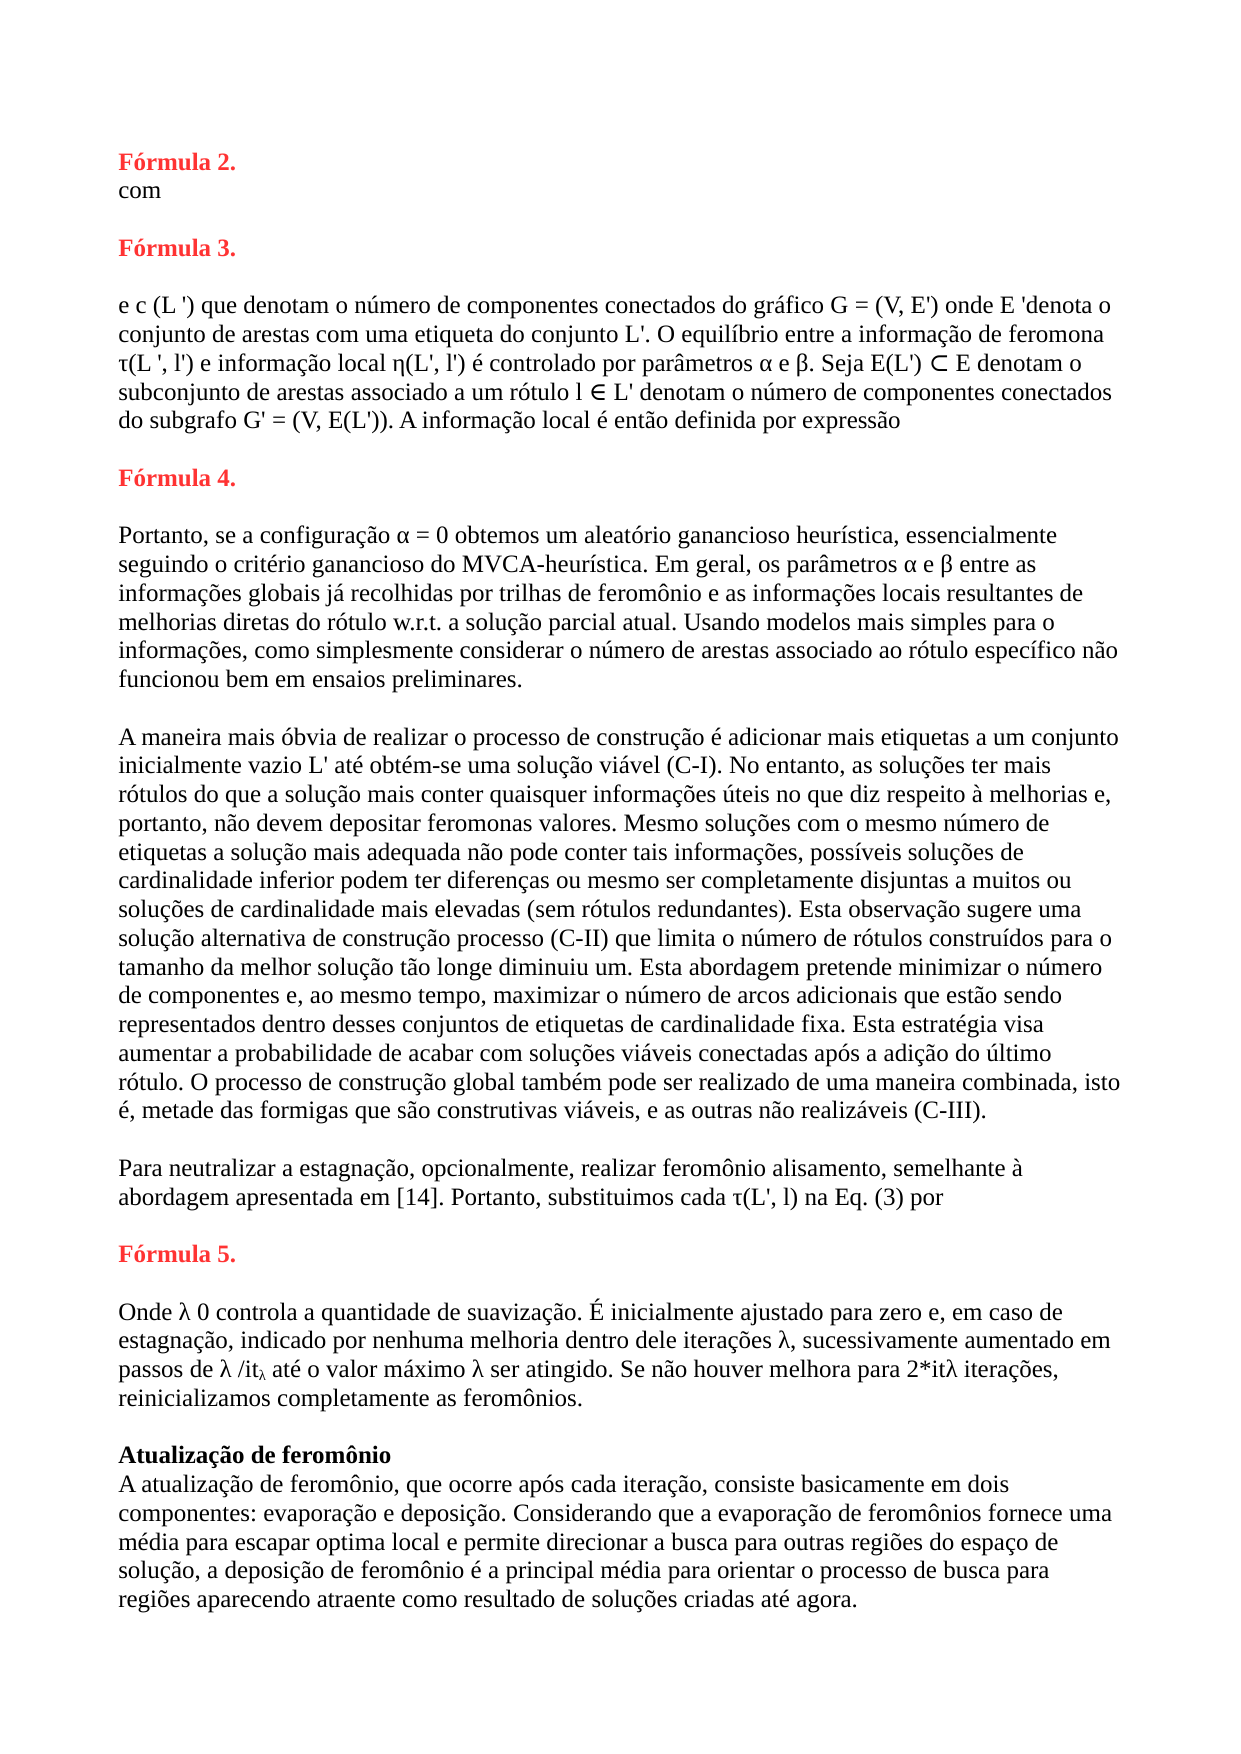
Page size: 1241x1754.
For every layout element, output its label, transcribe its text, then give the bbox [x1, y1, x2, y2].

text com [118, 176, 1122, 204]
text Para neutralizar a estagnação, opcionalmente, realizar feromônio alisamento, semelhante à abordagem apresentada em [14]. Portanto, substituimos cada τ(L', l) na Eq. (3) por [118, 1153, 1122, 1211]
text e c (L ') que denotam o número de componentes conectados do gráfico G = (V, E') onde E 'denota o conjunto de arestas com uma etiqueta do conjunto L'. O equilíbrio entre a informação de feromona τ(L ', l') e informação local η(L', l') é controlado por parâmetros α e β. Seja E(L') ⊂ E denotam o subconjunto de arestas associado a um rótulo l ∈ L' denotam o número de componentes conectados do subgrafo G' = (V, E(L')). A informação local é então definida por expressão [118, 291, 1122, 434]
text Onde λ 0 controla a quantidade de suavização. É inicialmente ajustado para zero e, em caso de estagnação, indicado por nenhuma melhoria dentro dele iterações λ, sucessivamente aumentado em passos de λ /itλ até o valor máximo λ ser atingido. Se não houver melhora para 2*itλ iterações, reinicializamos completamente as feromônios. [118, 1297, 1122, 1412]
text Fórmula 3. [118, 233, 1122, 262]
text Atualização de feromônio [118, 1441, 1122, 1469]
text A atualização de feromônio, que ocorre após cada iteração, consiste basicamente em dois componentes: evaporação e deposição. Considerando que a evaporação de feromônios fornece uma média para escapar optima local e permite direcionar a busca para outras regiões do espaço de solução, a deposição de feromônio é a principal média para orientar o processo de busca para regiões aparecendo atraente como resultado de soluções criadas até agora. [118, 1469, 1122, 1613]
text A maneira mais óbvia de realizar o processo de construção é adicionar mais etiquetas a um conjunto inicialmente vazio L' até obtém-se uma solução viável (C-I). No entanto, as soluções ter mais rótulos do que a solução mais conter quaisquer informações úteis no que diz respeito à melhorias e, portanto, não devem depositar feromonas valores. Mesmo soluções com o mesmo número de etiquetas a solução mais adequada não pode conter tais informações, possíveis soluções de cardinalidade inferior podem ter diferenças ou mesmo ser completamente disjuntas a muitos ou soluções de cardinalidade mais elevadas (sem rótulos redundantes). Esta observação sugere uma solução alternativa de construção processo (C-II) que limita o número de rótulos construídos para o tamanho da melhor solução tão longe diminuiu um. Esta abordagem pretende minimizar o número de componentes e, ao mesmo tempo, maximizar o número de arcos adicionais que estão sendo representados dentro desses conjuntos de etiquetas de cardinalidade fixa. Esta estratégia visa aumentar a probabilidade de acabar com soluções viáveis conectadas após a adição do último rótulo. O processo de construção global também pode ser realizado de uma maneira combinada, isto é, metade das formigas que são construtivas viáveis, e as outras não realizáveis (C-III). [118, 722, 1122, 1124]
text Portanto, se a configuração α = 0 obtemos um aleatório ganancioso heurística, essencialmente seguindo o critério ganancioso do MVCA-heurística. Em geral, os parâmetros α e β entre as informações globais já recolhidas por trilhas de feromônio e as informações locais resultantes de melhorias diretas do rótulo w.r.t. a solução parcial atual. Usando modelos mais simples para o informações, como simplesmente considerar o número de arestas associado ao rótulo específico não funcionou bem em ensaios preliminares. [118, 521, 1122, 693]
text Fórmula 2. [118, 147, 1122, 176]
text Fórmula 4. [118, 463, 1122, 492]
text Fórmula 5. [118, 1239, 1122, 1268]
